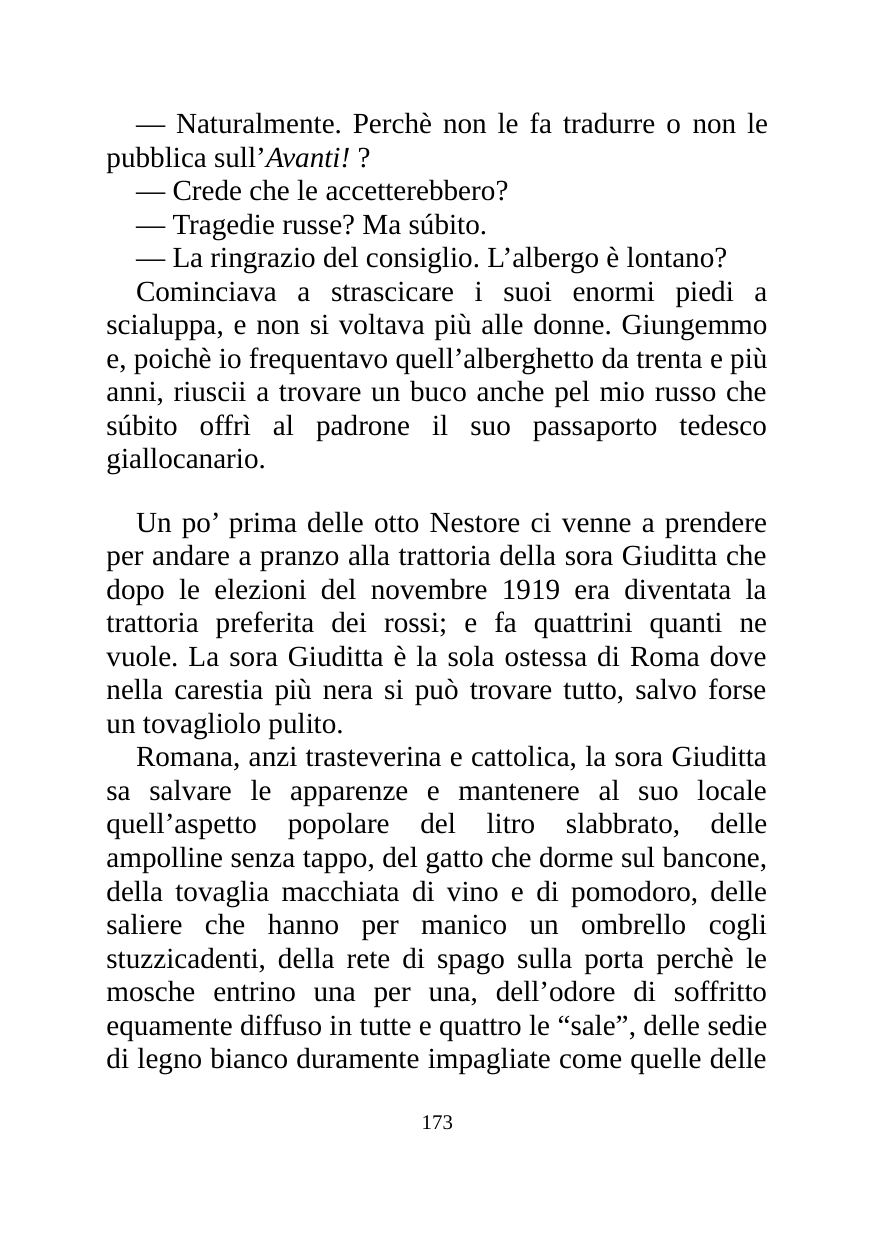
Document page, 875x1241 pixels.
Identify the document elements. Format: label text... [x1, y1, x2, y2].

text Romana, anzi trasteverina e cattolica, la sora Giuditta sa salvare le apparenze e mantenere al suo locale quell’aspetto popolare del litro slabbrato, delle ampolline senza tappo, del gatto che dorme sul bancone, della tovaglia macchiata di vino e di pomodoro, delle saliere che hanno per manico un ombrello cogli stuzzicadenti, della rete di spago sulla porta perchè le mosche entrino una per una, dell’odore di soffritto equamente diffuso in tutte e quattro le “sale”, delle sedie di legno bianco duramente impagliate come quelle delle [106, 739, 768, 1075]
text Un po’ prima delle otto Nestore ci venne a prendere per andare a pranzo alla trattoria della sora Giuditta che dopo le elezioni del novembre 1919 era diventata la trattoria preferita dei rossi; e fa quattrini quanti ne vuole. La sora Giuditta è la sola ostessa di Roma dove nella carestia più nera si può trovare tutto, salvo forse un tovagliolo pulito. [106, 505, 768, 739]
text — La ringrazio del consiglio. L’albergo è lontano? [106, 240, 768, 274]
text Cominciava a strascicare i suoi enormi piedi a scialuppa, e non si voltava più alle donne. Giungemmo e, poichè io frequentavo quell’alberghetto da trenta e più anni, riuscii a trovare un buco anche pel mio russo che súbito offrì al padrone il suo passaporto tedesco giallocanario. [106, 274, 768, 475]
text — Naturalmente. Perchè non le fa tradurre o non le pubblica sull’Avanti! ? [106, 106, 768, 173]
text — Crede che le accetterebbero? [106, 173, 768, 207]
text — Tragedie russe? Ma súbito. [106, 207, 768, 240]
